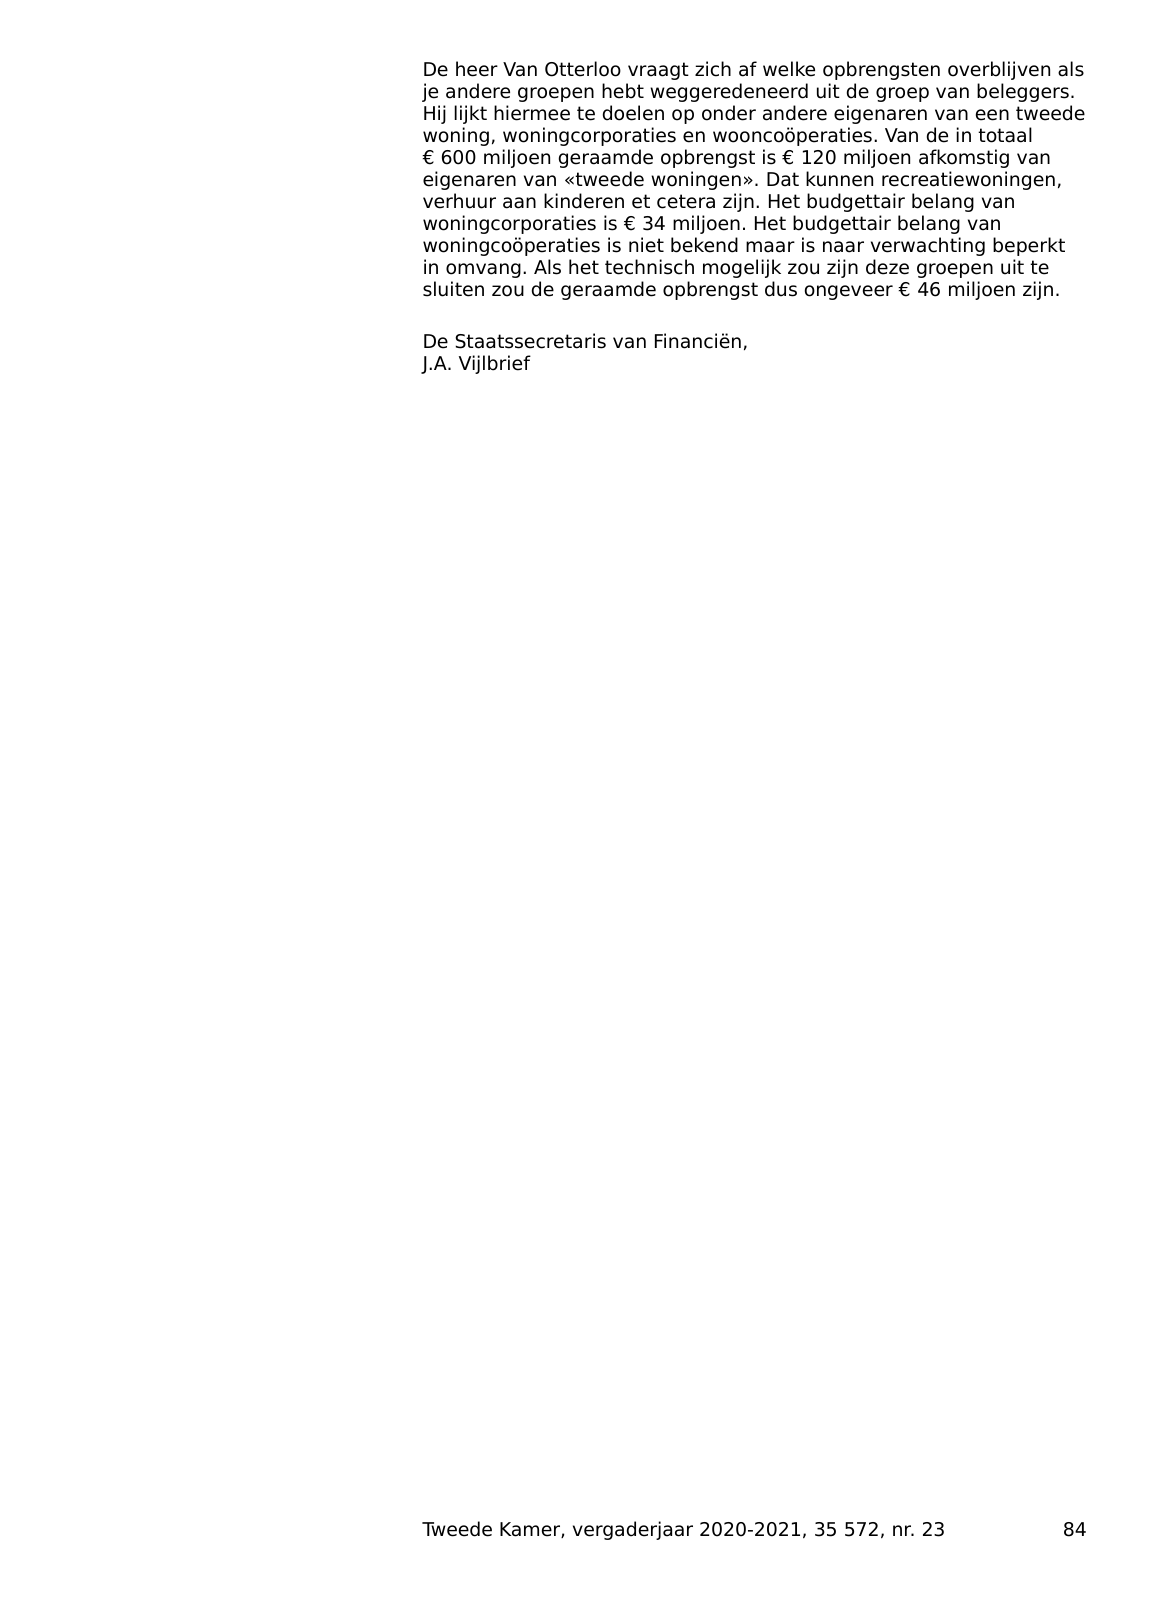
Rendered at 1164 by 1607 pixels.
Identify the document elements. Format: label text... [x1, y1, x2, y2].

text De heer Van Otterloo vraagt zich af welke opbrengsten overblijven als je andere groepen hebt weggeredeneerd uit de groep van beleggers. Hij lijkt hiermee te doelen op onder andere eigenaren van een tweede woning, woningcorporaties en wooncoöperaties. Van de in totaal € 600 miljoen geraamde opbrengst is € 120 miljoen afkomstig van eigenaren van «tweede woningen». Dat kunnen recreatiewoningen, verhuur aan kinderen et cetera zijn. Het budgettair belang van woningcorporaties is € 34 miljoen. Het budgettair belang van woningcoöperaties is niet bekend maar is naar verwachting beperkt in omvang. Als het technisch mogelijk zou zijn deze groepen uit te sluiten zou de geraamde opbrengst dus ongeveer € 46 miljoen zijn. [422, 59, 1087, 301]
text De Staatssecretaris van Financiën, J.A. Vijlbrief [422, 331, 1087, 375]
